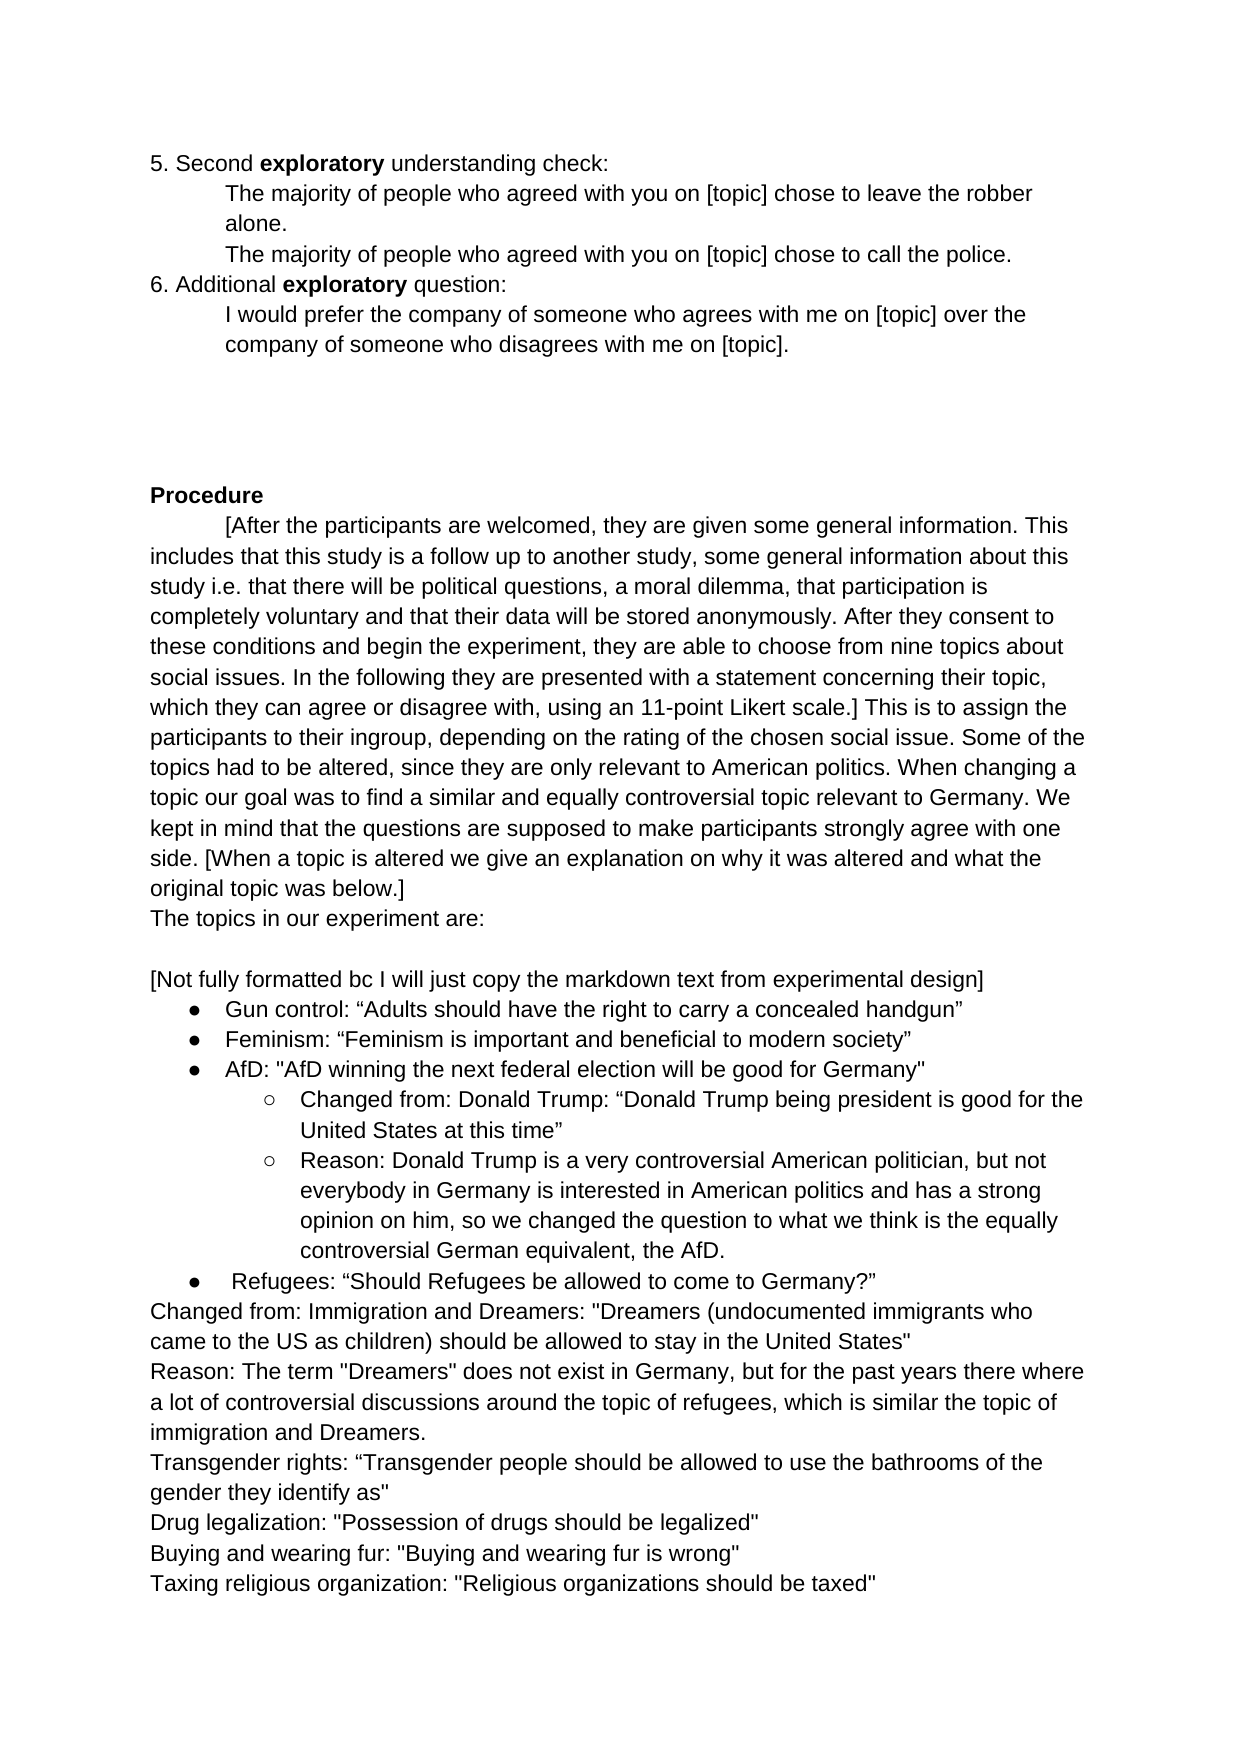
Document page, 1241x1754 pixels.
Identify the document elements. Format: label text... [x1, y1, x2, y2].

text Buying and wearing fur: "Buying and wearing fur is wrong" [150, 1539, 1090, 1566]
text Taxing religious organization: "Religious organizations should be taxed" [150, 1570, 1090, 1596]
list Reason: Donald Trump is a very controversial American politician, but not everybody in Germany is interested in American politics and has a strong opinion on him, so we changed the question to what we think is the equally controversial German equivalent, the AfD. [262, 1147, 1090, 1264]
text [Not fully formatted bc I will just copy the markdown text from experimental design] [150, 966, 1090, 992]
text The majority of people who agreed with you on [topic] chose to call the police. [150, 241, 1090, 267]
text 6. Additional exploratory question: [150, 271, 1090, 297]
list Gun control: “Adults should have the right to carry a concealed handgun” [187, 996, 1090, 1022]
text Procedure [150, 482, 1090, 509]
text [After the participants are welcomed, they are given some general information. This includes that this study is a follow up to another study, some general information about this study i.e. that there will be political questions, a moral dilemma, that participation is completely voluntary and that their data will be stored anonymously. After they consent to these conditions and begin the experiment, they are able to choose from nine topics about social issues. In the following they are presented with a statement concerning their topic, which they can agree or disagree with, using an 11-point Likert scale.] This is to assign the participants to their ingroup, depending on the rating of the chosen social issue. Some of the topics had to be altered, since they are only relevant to American politics. When changing a topic our goal was to find a similar and equally controversial topic relevant to Germany. We kept in mind that the questions are supposed to make participants strongly agree with one side. [When a topic is altered we give an explanation on why it was altered and what the original topic was below.] [150, 512, 1090, 901]
text I would prefer the company of someone who agrees with me on [topic] over the company of someone who disagrees with me on [topic]. [225, 301, 1090, 358]
list Changed from: Donald Trump: “Donald Trump being president is good for the United States at this time” [262, 1086, 1090, 1143]
text Transgender rights: “Transgender people should be allowed to use the bathrooms of the gender they identify as" [150, 1449, 1090, 1506]
text Drug legalization: "Possession of drugs should be legalized" [150, 1509, 1090, 1536]
list Refugees: “Should Refugees be allowed to come to Germany?” [187, 1268, 1090, 1294]
text 5. Second exploratory understanding check: [150, 150, 1090, 176]
list Feminism: “Feminism is important and beneficial to modern society” [187, 1026, 1090, 1052]
text Reason: The term "Dreamers" does not exist in Germany, but for the past years there where a lot of controversial discussions around the topic of refugees, which is similar the topic of immigration and Dreamers. [150, 1358, 1090, 1445]
text The topics in our experiment are: [150, 905, 1090, 932]
text The majority of people who agreed with you on [topic] chose to leave the robber alone. [225, 180, 1090, 237]
text Changed from: Immigration and Dreamers: "Dreamers (undocumented immigrants who came to the US as children) should be allowed to stay in the United States" [150, 1298, 1090, 1354]
list AfD: "AfD winning the next federal election will be good for Germany" [187, 1056, 1090, 1083]
